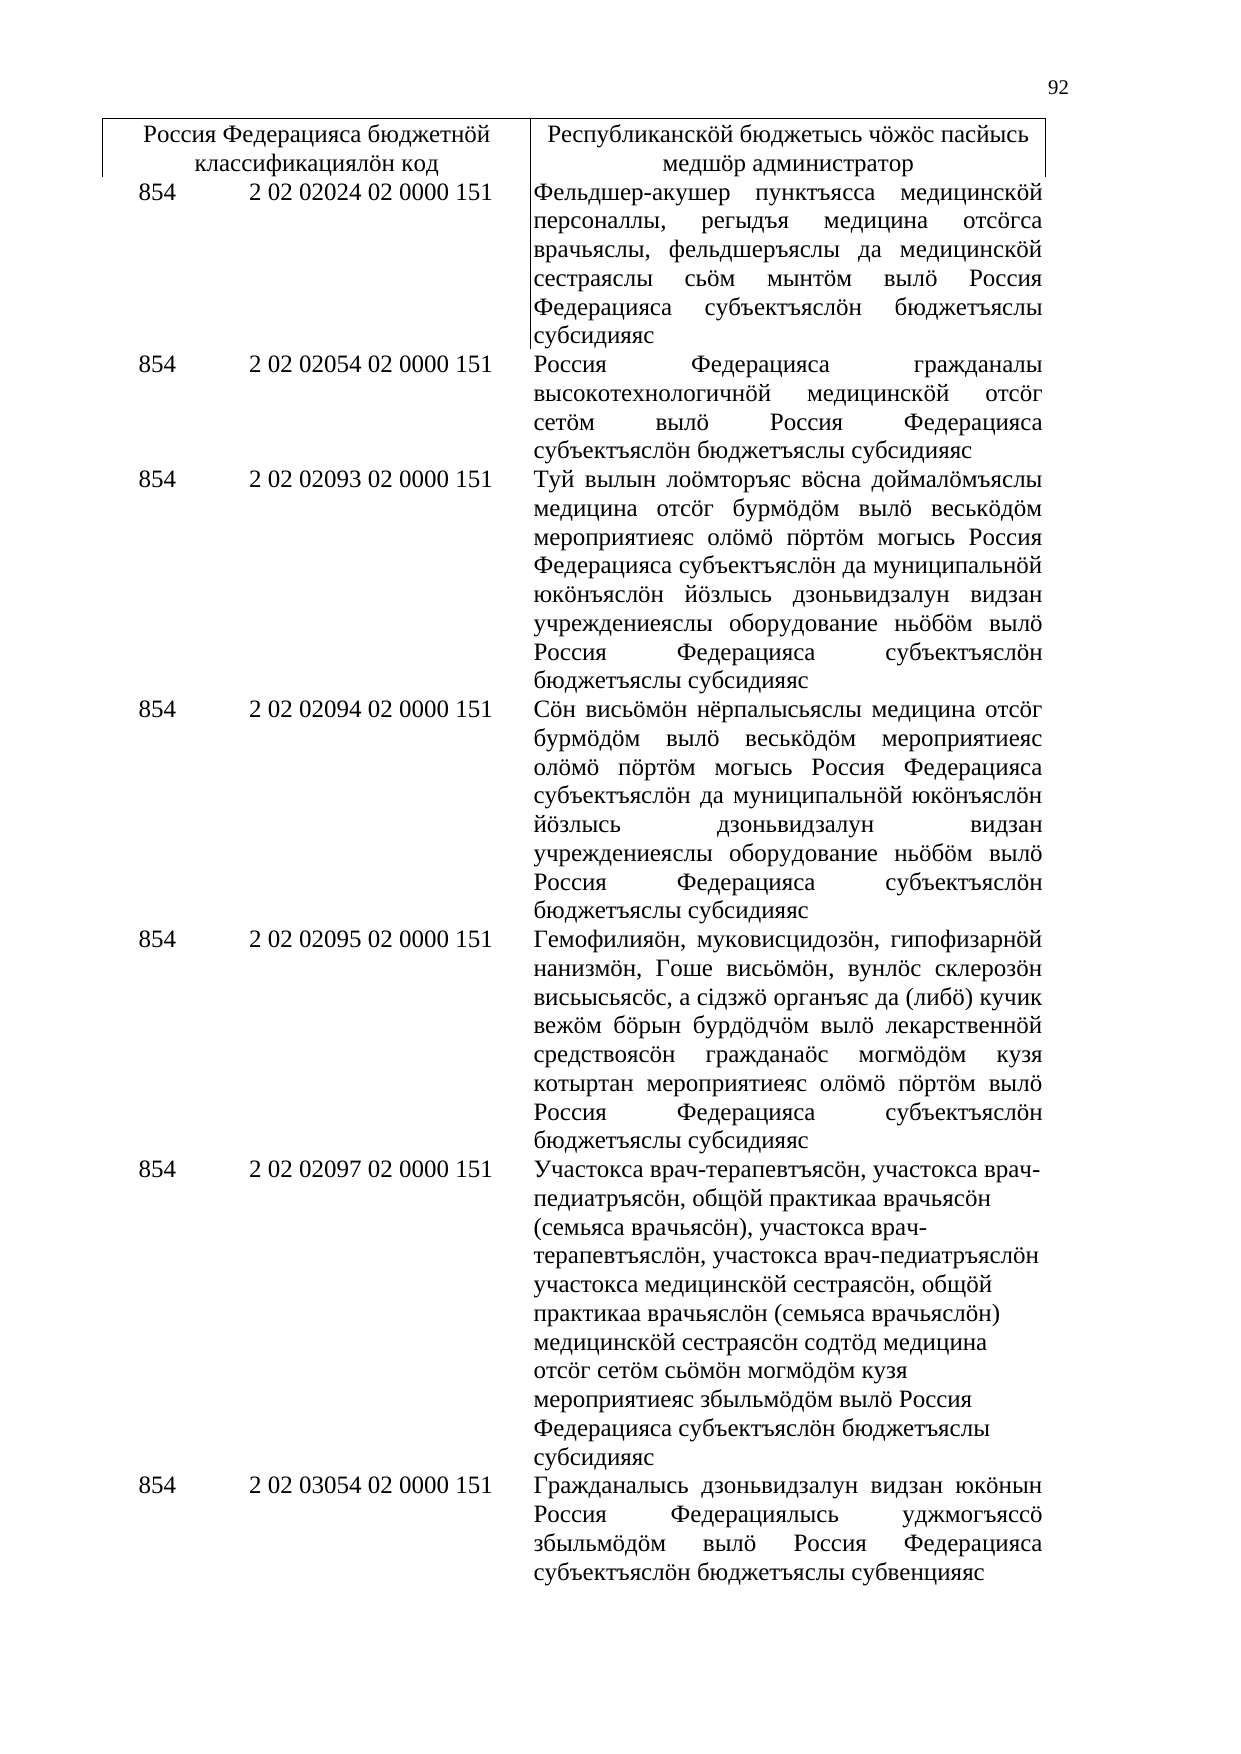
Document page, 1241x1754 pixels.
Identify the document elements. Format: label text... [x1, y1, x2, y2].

table_header Россия Федерацияса бюджетнöй классификациялöн код [103, 119, 530, 177]
table_cell [1046, 924, 1102, 1154]
table_cell Туй вылын лоöмторъяс вöсна доймалöмъяслы медицина отсöг бурмöдöм вылö веськöдöм мероприятиеяс олöмö пöртöм могысь Россия Федерацияса субъектъяслöн да муниципальнöй юкöнъяслöн йöзлысь дзоньвидзалун видзан учреждениеяслы оборудование ньöбöм вылö Россия Федерацияса субъектъяслöн бюджетъяслы субсидияяс [530, 464, 1046, 694]
table_cell 854 [103, 1470, 211, 1585]
table_cell 854 [103, 464, 211, 694]
table_cell 2 02 02024 02 0000 151 [211, 177, 530, 349]
table_cell [1046, 1154, 1102, 1470]
table_cell 2 02 02094 02 0000 151 [211, 694, 530, 924]
table_cell [1046, 177, 1102, 349]
table_cell 854 [103, 924, 211, 1154]
table_cell 2 02 02054 02 0000 151 [211, 349, 530, 464]
table_cell Участокса врач-терапевтъясöн, участокса врач-педиатръясöн, общöй практикаа врачьясöн (семьяса врачьясöн), участокса врач-терапевтъяслöн, участокса врач-педиатръяслöн участокса медицинскöй сестраясöн, общöй практикаа врачьяслöн (семьяса врачьяслöн) медицинскöй сестраясöн содтöд медицина отсöг сетöм сьöмöн могмöдöм кузя мероприятиеяс збыльмöдöм вылö Россия Федерацияса субъектъяслöн бюджетъяслы субсидияяс [530, 1154, 1046, 1470]
table_cell 854 [103, 349, 211, 464]
table_cell 854 [103, 1154, 211, 1470]
table_header Республиканскöй бюджетысь чöжöс пасйысь медшöр администратор [531, 119, 1045, 177]
table_cell 2 02 03054 02 0000 151 [211, 1470, 530, 1585]
table_cell Россия Федерацияса гражданалы высокотехнологичнöй медицинскöй отсöг сетöм вылö Россия Федерацияса субъектъяслöн бюджетъяслы субсидияяс [530, 349, 1046, 464]
table_header [1046, 118, 1102, 177]
table_cell Фельдшер-акушер пунктъясса медицинскöй персоналлы, регыдъя медицина отсöгса врачьяслы, фельдшеръяслы да медицинскöй сестраяслы сьöм мынтöм вылö Россия Федерацияса субъектъяслöн бюджетъяслы субсидияяс [531, 177, 1046, 349]
table_cell 2 02 02093 02 0000 151 [211, 464, 530, 694]
table_cell [1046, 694, 1102, 924]
table_cell 2 02 02097 02 0000 151 [211, 1154, 530, 1470]
table_cell [1046, 349, 1102, 464]
table_cell [1046, 464, 1102, 694]
table_cell Гражданалысь дзоньвидзалун видзан юкöнын Россия Федерациялысь уджмогъяссö збыльмöдöм вылö Россия Федерацияса субъектъяслöн бюджетъяслы субвенцияяс [530, 1470, 1046, 1585]
table_cell 854 [103, 694, 211, 924]
table_cell [1046, 1470, 1102, 1585]
table_cell Сöн висьöмöн нёрпалысьяслы медицина отсöг бурмöдöм вылö веськöдöм мероприятиеяс олöмö пöртöм могысь Россия Федерацияса субъектъяслöн да муниципальнöй юкöнъяслöн йöзлысь дзоньвидзалун видзан учреждениеяслы оборудование ньöбöм вылö Россия Федерацияса субъектъяслöн бюджетъяслы субсидияяс [530, 694, 1046, 924]
table_cell 2 02 02095 02 0000 151 [211, 924, 530, 1154]
table_cell 854 [103, 177, 211, 349]
